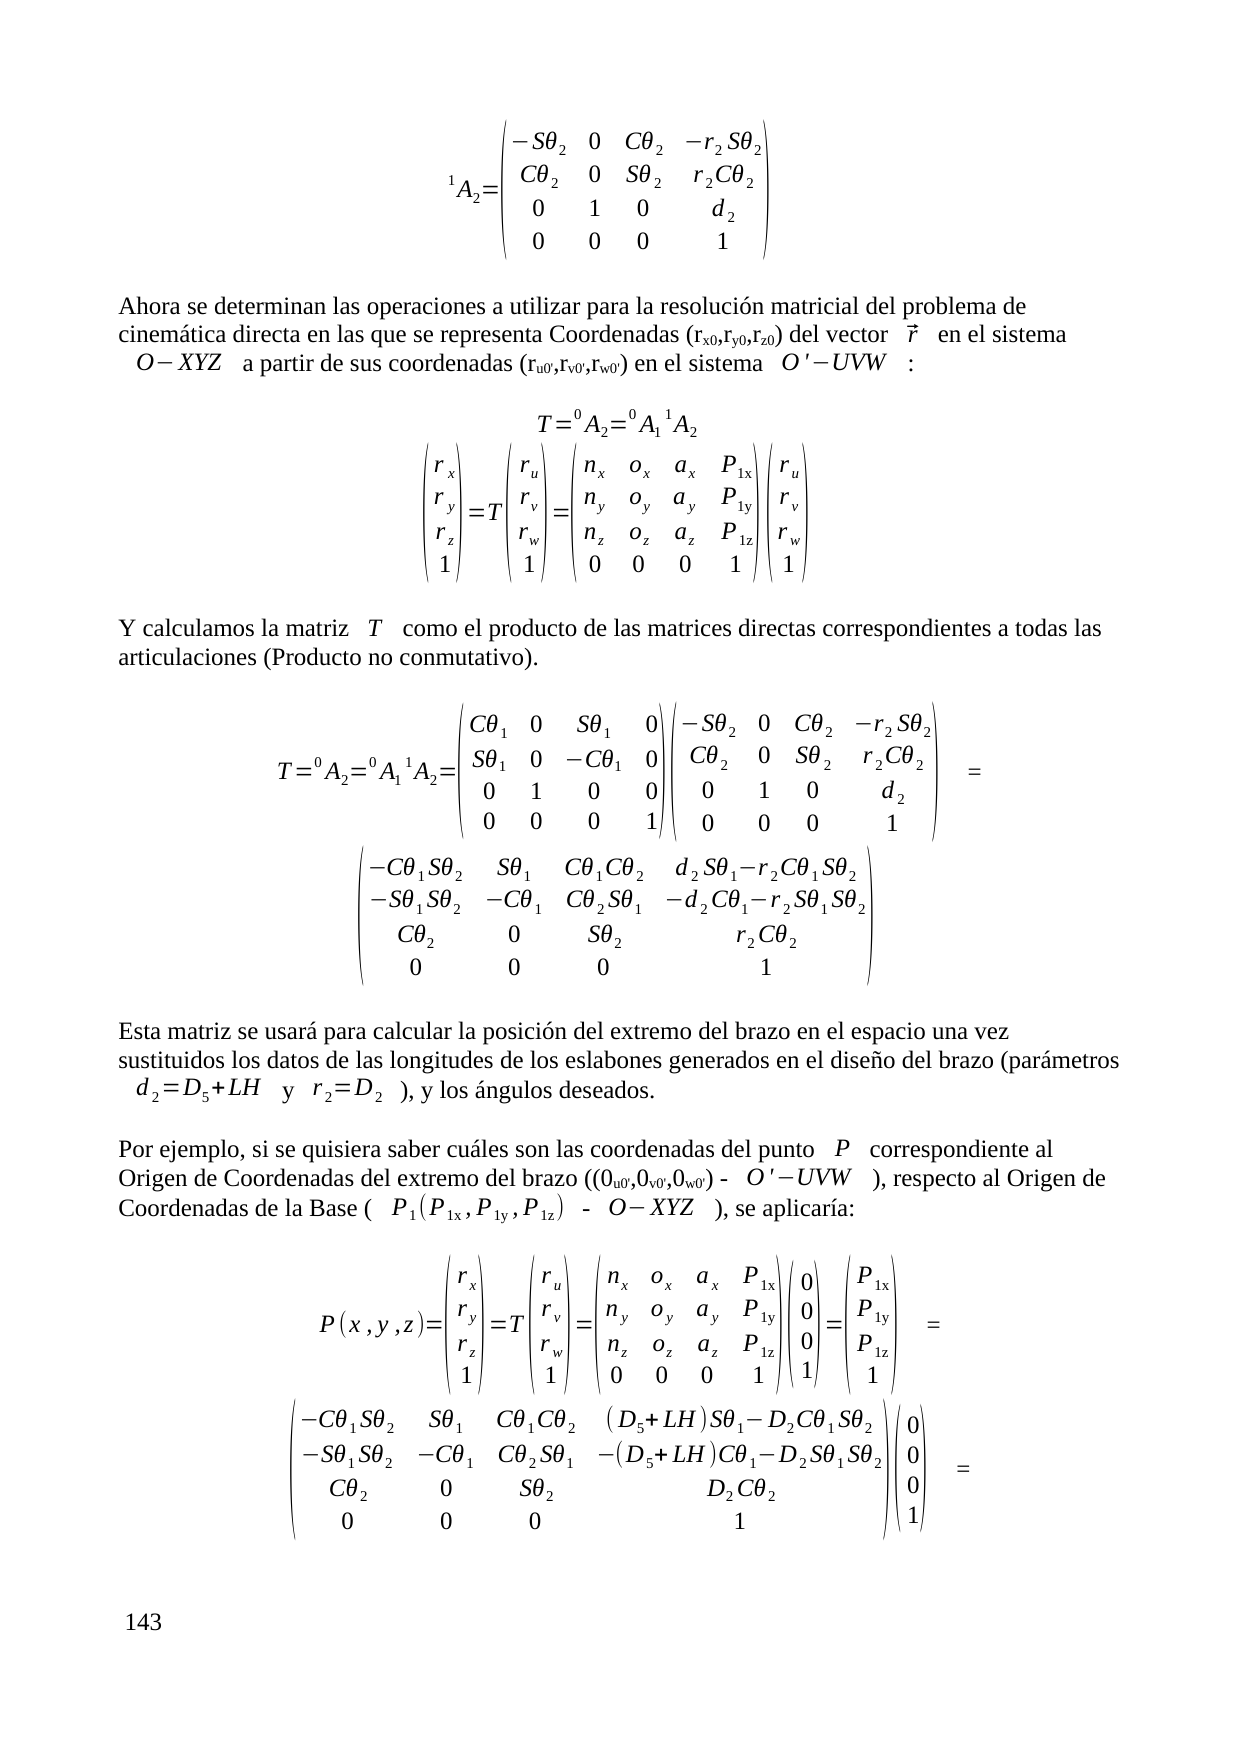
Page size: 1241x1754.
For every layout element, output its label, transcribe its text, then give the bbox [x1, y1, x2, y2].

text = [118, 700, 1122, 844]
text Por ejemplo, si se quisiera saber cuáles son las coordenadas del puntocorrespondiente al Origen de Coordenadas del extremo del brazo ((0u0',0v0',0w0') -), respecto al Origen de Coordenadas de la Base (-), se aplicaría: [118, 1134, 1122, 1224]
text Ahora se determinan las operaciones a utilizar para la resolución matricial del problema de cinemática directa en las que se representa Coordenadas (rx0,ry0,rz0) del vectoren el sistemaa partir de sus coordenadas (ru0',rv0',rw0') en el sistema: [118, 291, 1122, 377]
text Y calculamos la matrizcomo el producto de las matrices directas correspondientes a todas las articulaciones (Producto no conmutativo). [118, 613, 1122, 671]
text = [118, 1396, 1122, 1542]
text Esta matriz se usará para calcular la posición del extremo del brazo en el espacio una vez sustituidos los datos de las longitudes de los eslabones generados en el diseño del brazo (parámetrosy), y los ángulos deseados. [118, 1016, 1122, 1105]
text = [118, 1252, 1122, 1396]
